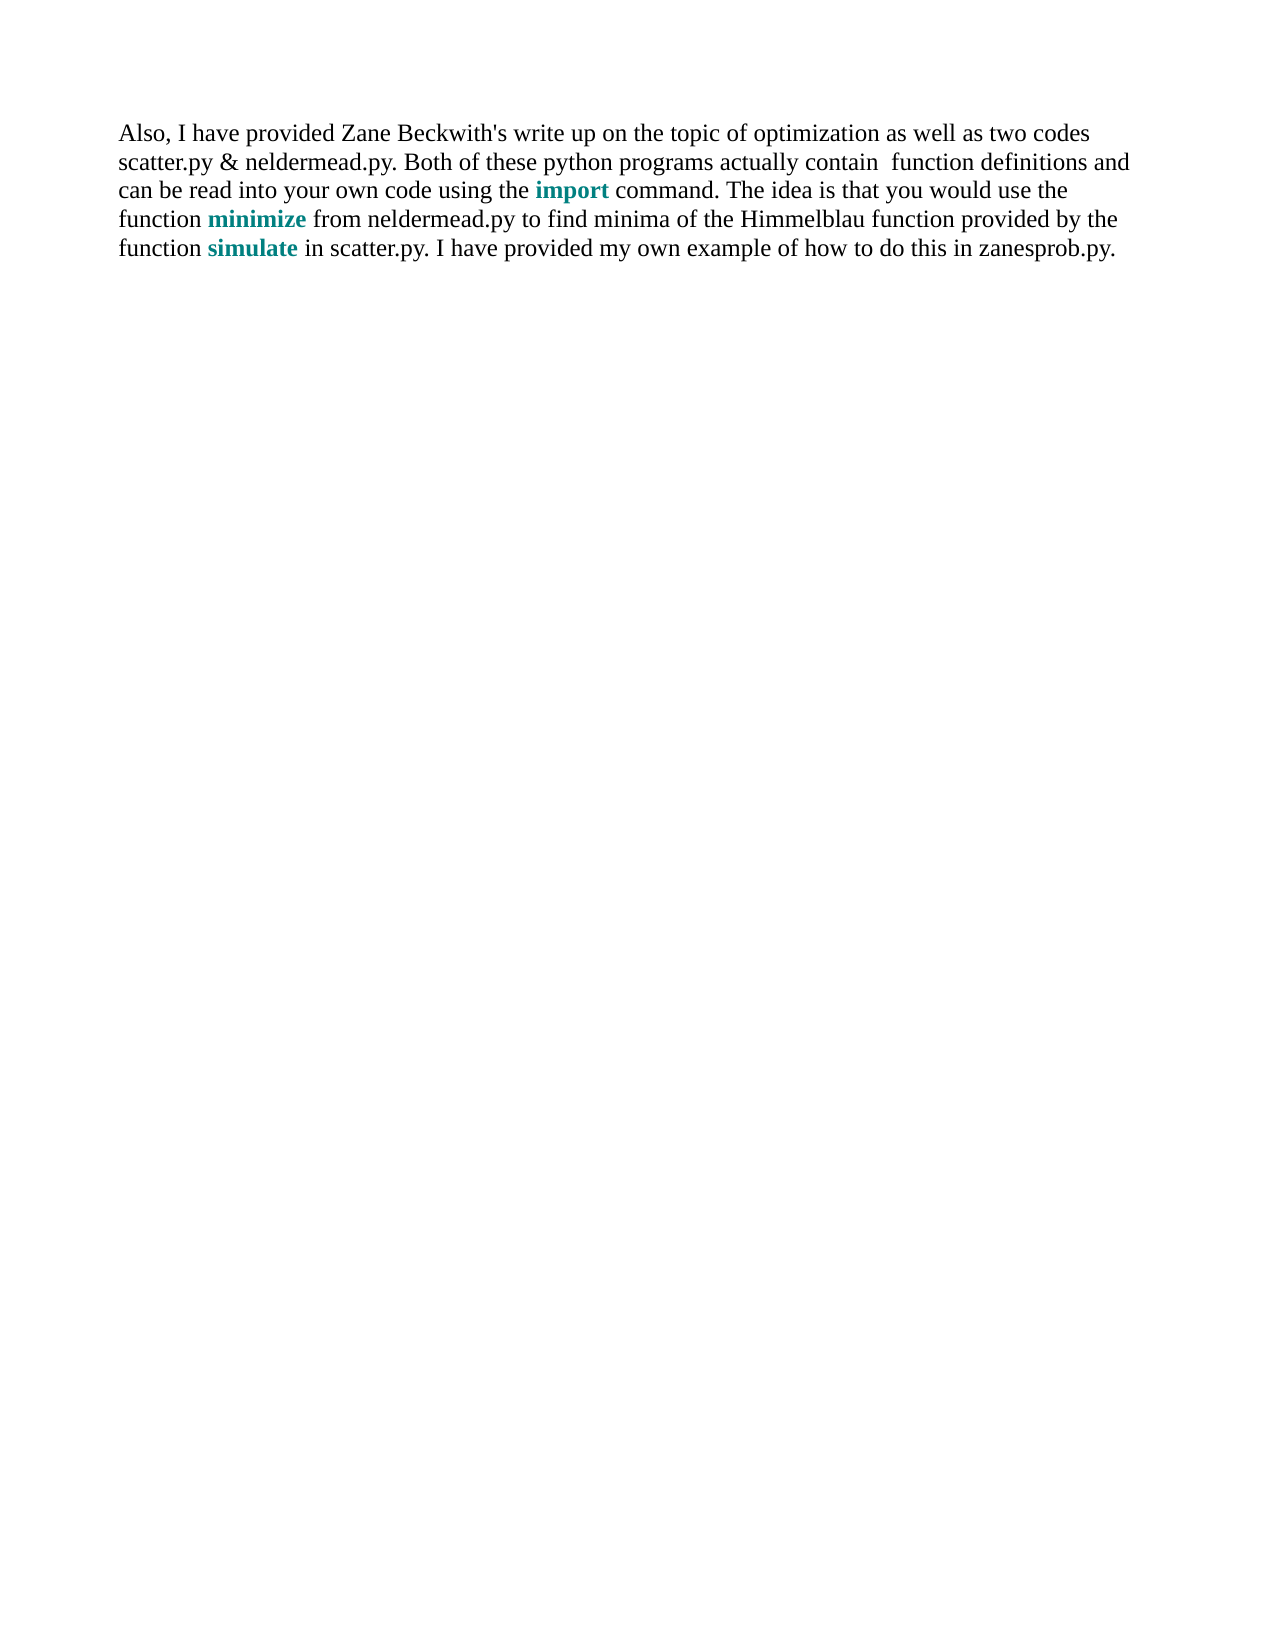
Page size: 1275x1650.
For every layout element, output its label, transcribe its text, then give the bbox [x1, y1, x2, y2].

text Also, I have provided Zane Beckwith's write up on the topic of optimization as well as two codes scatter.py & neldermead.py. Both of these python programs actually contain function definitions and can be read into your own code using the import command. The idea is that you would use the function minimize from neldermead.py to find minima of the Himmelblau function provided by the function simulate in scatter.py. I have provided my own example of how to do this in zanesprob.py. [118, 118, 1157, 262]
